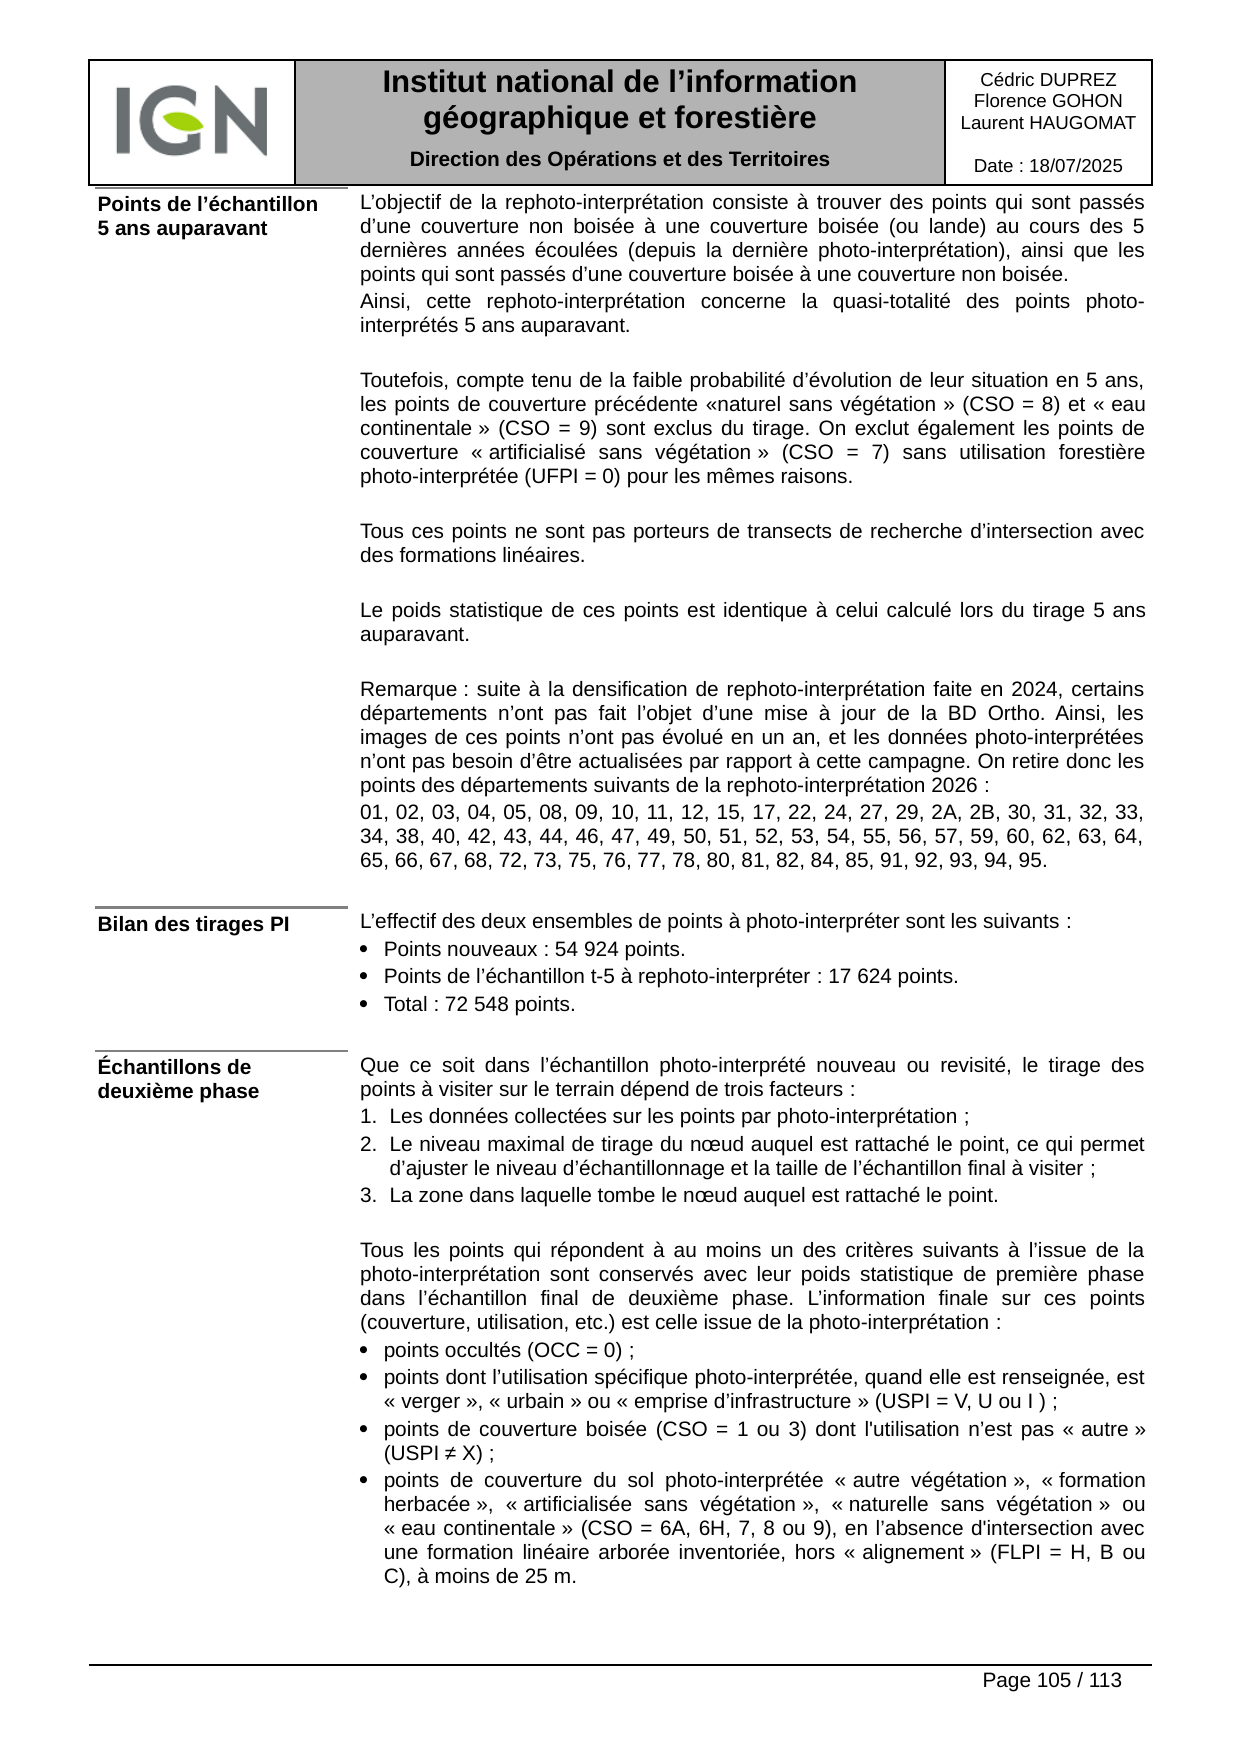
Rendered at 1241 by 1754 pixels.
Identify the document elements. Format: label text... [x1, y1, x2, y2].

table_cell Que ce soit dans l’échantillon photo-interprété nouveau ou revisité, le tirage des points à visiter sur le terrain dépend de trois facteurs : Les données collectées sur les points par photo-interprétation ; Le niveau maximal de tirage du nœud auquel est rattaché le point, ce qui permet d’ajuster le niveau d’échantillonnage et la taille de l’échantillon final à visiter ; La zone dans laquelle tombe le nœud auquel est rattaché le point. Tous les points qui répondent à au moins un des critères suivants à l’issue de la photo-interprétation sont conservés avec leur poids statistique de première phase dans l’échantillon final de deuxième phase. L’information finale sur ces points (couverture, utilisation, etc.) est celle issue de la photo-interprétation : points occultés (OCC = 0) ; points dont l’utilisation spécifique photo-interprétée, quand elle est renseignée, est « verger », « urbain » ou « emprise d’infrastructure » (USPI = V, U ou I ) ; points de couverture boisée (CSO = 1 ou 3) dont l'utilisation n’est pas « autre » (USPI ≠ X) ; points de couverture du sol photo-interprétée « autre végétation », « formation herbacée », « artificialisée sans végétation », « naturelle sans végétation » ou « eau continentale » (CSO = 6A, 6H, 7, 8 ou 9), en l’absence d'intersection avec une formation linéaire arborée inventoriée, hors « alignement » (FLPI = H, B ou C), à moins de 25 m. [354, 1049, 1152, 1649]
picture [91, 62, 293, 180]
table_cell L’effectif des deux ensembles de points à photo-interpréter sont les suivants : Points nouveaux : 54 924 points. Points de l’échantillon t-5 à rephoto-interpréter : 17 624 points. Total : 72 548 points. [354, 905, 1152, 1049]
table_cell Points de l’échantillon 5 ans auparavant [89, 186, 354, 905]
table_cell Échantillons de deuxième phase [89, 1049, 354, 1649]
table_cell Bilan des tirages PI [89, 905, 354, 1049]
table_cell L’objectif de la rephoto-interprétation consiste à trouver des points qui sont passés d’une couverture non boisée à une couverture boisée (ou lande) au cours des 5 dernières années écoulées (depuis la dernière photo-interprétation), ainsi que les points qui sont passés d’une couverture boisée à une couverture non boisée. Ainsi, cette rephoto-interprétation concerne la quasi-totalité des points photo-interprétés 5 ans auparavant. Toutefois, compte tenu de la faible probabilité d’évolution de leur situation en 5 ans, les points de couverture précédente «naturel sans végétation » (CSO = 8) et « eau continentale » (CSO = 9) sont exclus du tirage. On exclut également les points de couverture « artificialisé sans végétation » (CSO = 7) sans utilisation forestière photo-interprétée (UFPI = 0) pour les mêmes raisons. Tous ces points ne sont pas porteurs de transects de recherche d’intersection avec des formations linéaires. Le poids statistique de ces points est identique à celui calculé lors du tirage 5 ans auparavant. Remarque : suite à la densification de rephoto-interprétation faite en 2024, certains départements n’ont pas fait l’objet d’une mise à jour de la BD Ortho. Ainsi, les images de ces points n’ont pas évolué en un an, et les données photo-interprétées n’ont pas besoin d’être actualisées par rapport à cette campagne. On retire donc les points des départements suivants de la rephoto-interprétation 2026 : 01, 02, 03, 04, 05, 08, 09, 10, 11, 12, 15, 17, 22, 24, 27, 29, 2A, 2B, 30, 31, 32, 33, 34, 38, 40, 42, 43, 44, 46, 47, 49, 50, 51, 52, 53, 54, 55, 56, 57, 59, 60, 62, 63, 64, 65, 66, 67, 68, 72, 73, 75, 76, 77, 78, 80, 81, 82, 84, 85, 91, 92, 93, 94, 95. [354, 186, 1152, 905]
